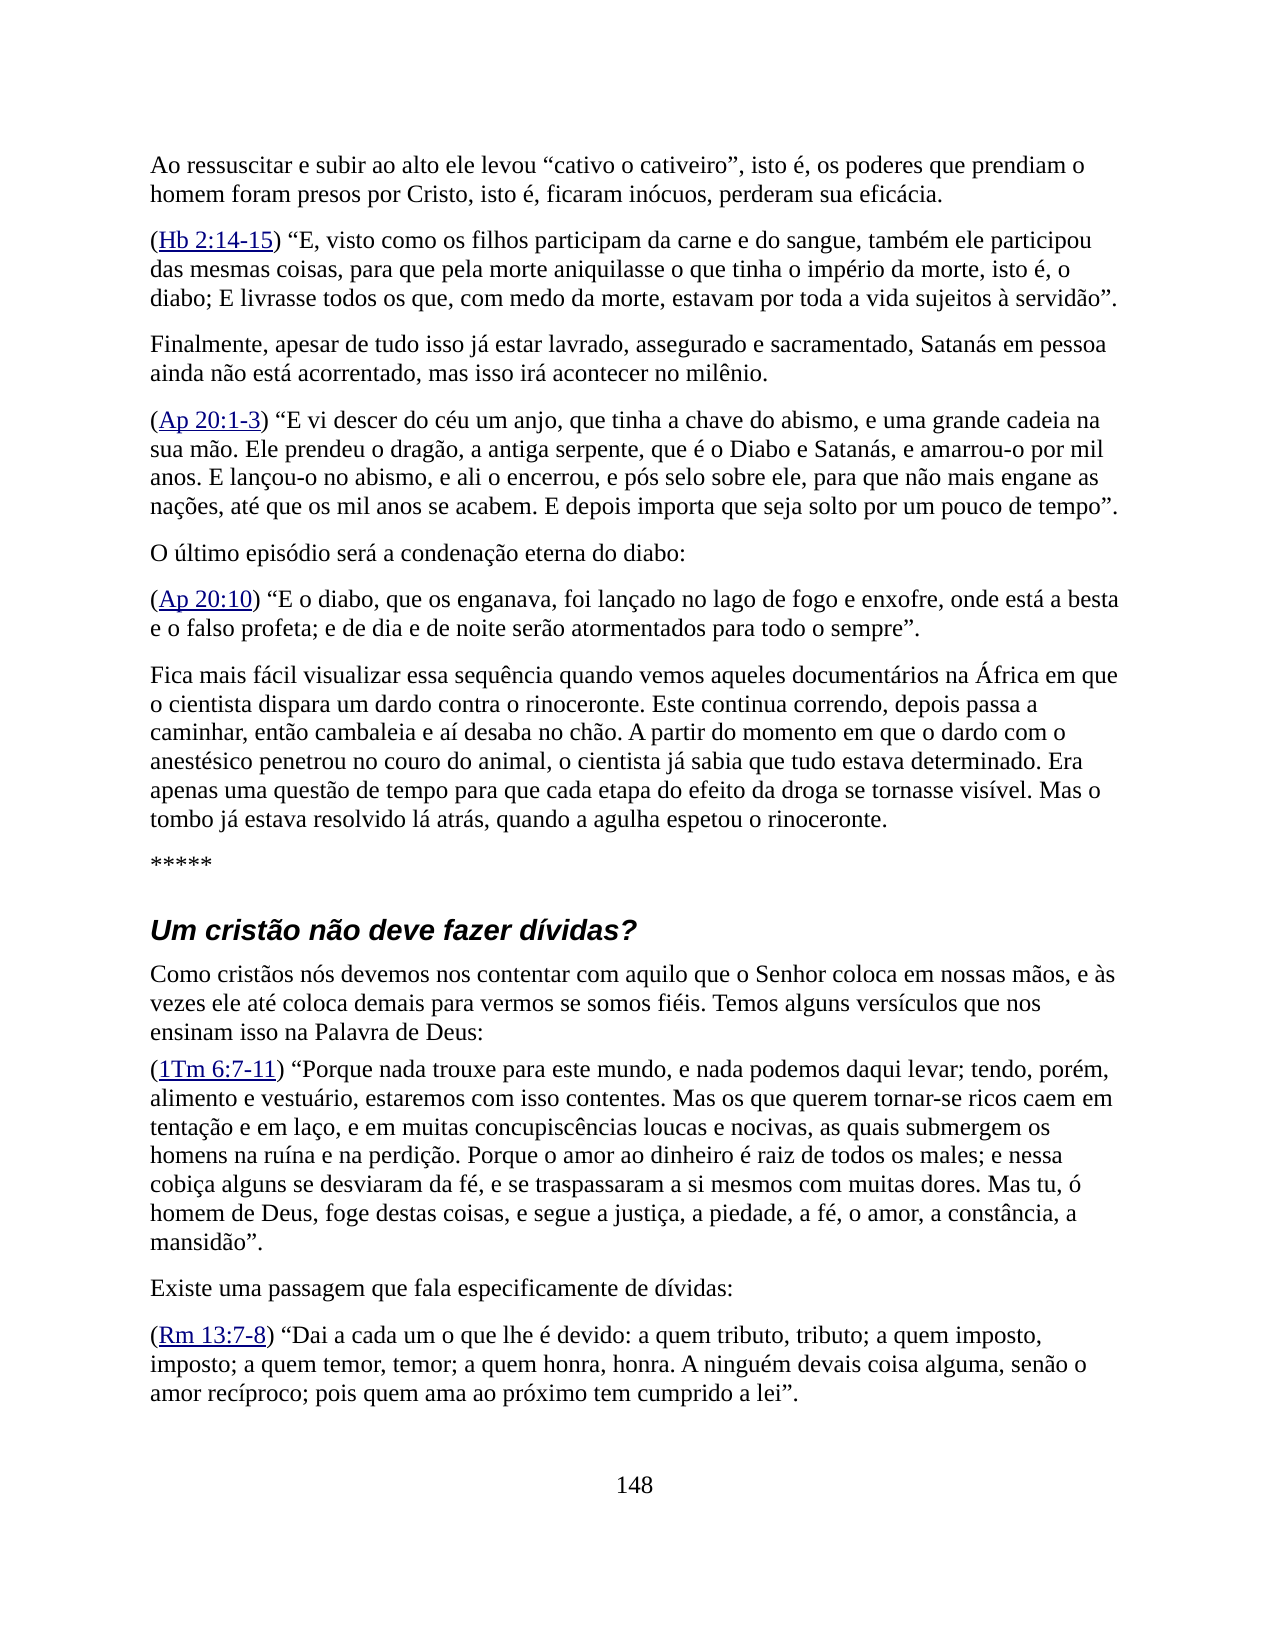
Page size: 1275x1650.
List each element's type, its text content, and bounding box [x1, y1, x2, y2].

text (Hb 2:14-15) “E, visto como os filhos participam da carne e do sangue, também ele participou das mesmas coisas, para que pela morte aniquilasse o que tinha o império da morte, isto é, o diabo; E livrasse todos os que, com medo da morte, estavam por toda a vida sujeitos à servidão”. [150, 225, 1125, 312]
text (Ap 20:10) “E o diabo, que os enganava, foi lançado no lago de fogo e enxofre, onde está a besta e o falso profeta; e de dia e de noite serão atormentados para todo o sempre”. [150, 584, 1125, 642]
text Como cristãos nós devemos nos contentar com aquilo que o Senhor coloca em nossas mãos, e às vezes ele até coloca demais para vermos se somos fiéis. Temos alguns versículos que nos ensinam isso na Palavra de Deus: [150, 959, 1125, 1045]
subtitle Um cristão não deve fazer dívidas? [150, 913, 1125, 947]
text (Rm 13:7-8) “Dai a cada um o que lhe é devido: a quem tributo, tributo; a quem imposto, imposto; a quem temor, temor; a quem honra, honra. A ninguém devais coisa alguma, senão o amor recíproco; pois quem ama ao próximo tem cumprido a lei”. [150, 1320, 1125, 1406]
text Ao ressuscitar e subir ao alto ele levou “cativo o cativeiro”, isto é, os poderes que prendiam o homem foram presos por Cristo, isto é, ficaram inócuos, perderam sua eficácia. [150, 150, 1125, 207]
text ***** [150, 850, 1125, 879]
text Existe uma passagem que fala especificamente de dívidas: [150, 1273, 1125, 1302]
text O último episódio será a condenação eterna do diabo: [150, 538, 1125, 567]
text Fica mais fácil visualizar essa sequência quando vemos aqueles documentários na África em que o cientista dispara um dardo contra o rinoceronte. Este continua correndo, depois passa a caminhar, então cambaleia e aí desaba no chão. A partir do momento em que o dardo com o anestésico penetrou no couro do animal, o cientista já sabia que tudo estava determinado. Era apenas uma questão de tempo para que cada etapa do efeito da droga se tornasse visível. Mas o tombo já estava resolvido lá atrás, quando a agulha espetou o rinoceronte. [150, 660, 1125, 832]
text (1Tm 6:7-11) “Porque nada trouxe para este mundo, e nada podemos daqui levar; tendo, porém, alimento e vestuário, estaremos com isso contentes. Mas os que querem tornar-se ricos caem em tentação e em laço, e em muitas concupiscências loucas e nocivas, as quais submergem os homens na ruína e na perdição. Porque o amor ao dinheiro é raiz de todos os males; e nessa cobiça alguns se desviaram da fé, e se traspassaram a si mesmos com muitas dores. Mas tu, ó homem de Deus, foge destas coisas, e segue a justiça, a piedade, a fé, o amor, a constância, a mansidão”. [150, 1054, 1125, 1256]
text (Ap 20:1-3) “E vi descer do céu um anjo, que tinha a chave do abismo, e uma grande cadeia na sua mão. Ele prendeu o dragão, a antiga serpente, que é o Diabo e Satanás, e amarrou-o por mil anos. E lançou-o no abismo, e ali o encerrou, e pós selo sobre ele, para que não mais engane as nações, até que os mil anos se acabem. E depois importa que seja solto por um pouco de tempo”. [150, 405, 1125, 520]
text Finalmente, apesar de tudo isso já estar lavrado, assegurado e sacramentado, Satanás em pessoa ainda não está acorrentado, mas isso irá acontecer no milênio. [150, 329, 1125, 387]
